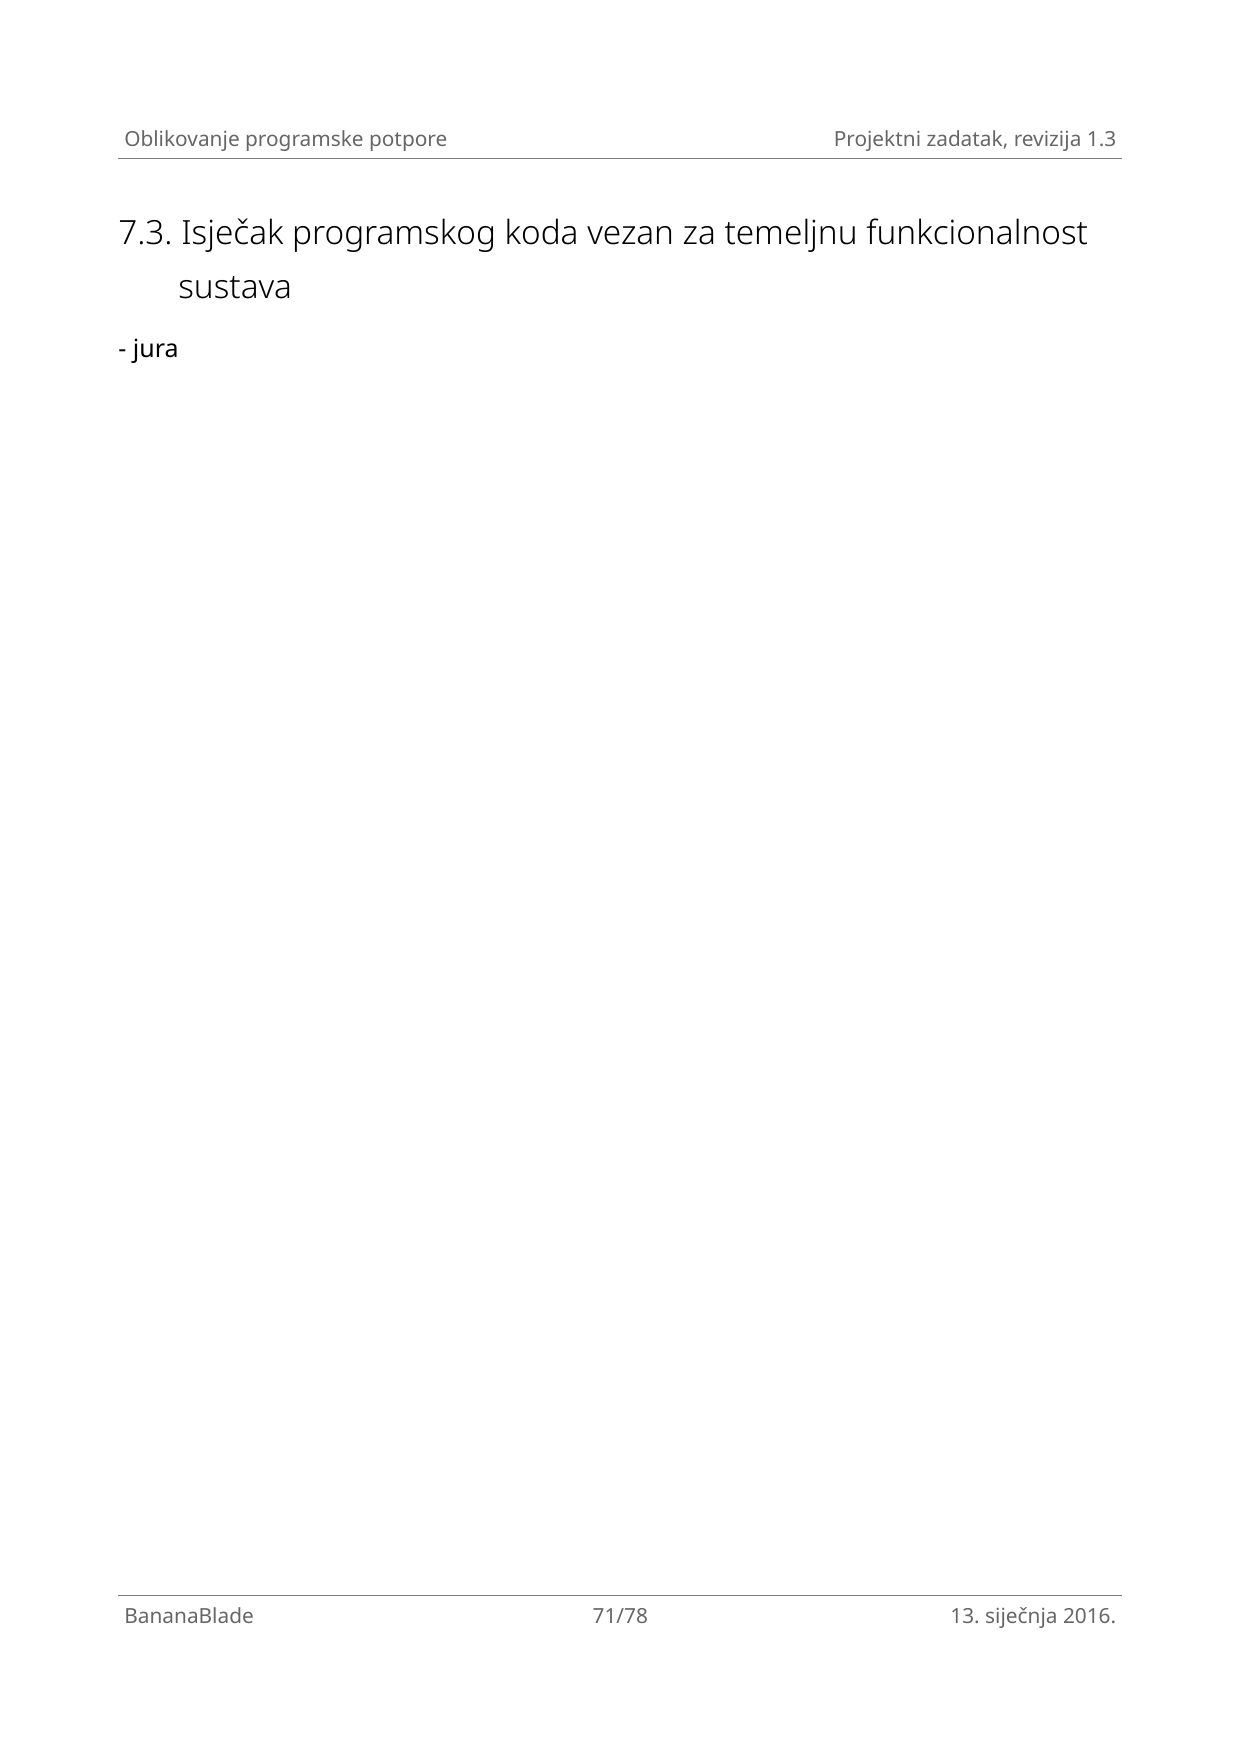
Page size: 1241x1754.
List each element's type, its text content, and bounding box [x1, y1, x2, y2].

text - jura [118, 330, 1122, 364]
subtitle 7.3. Isječak programskog koda vezan za temeljnu funkcionalnost sustava [118, 209, 1122, 309]
